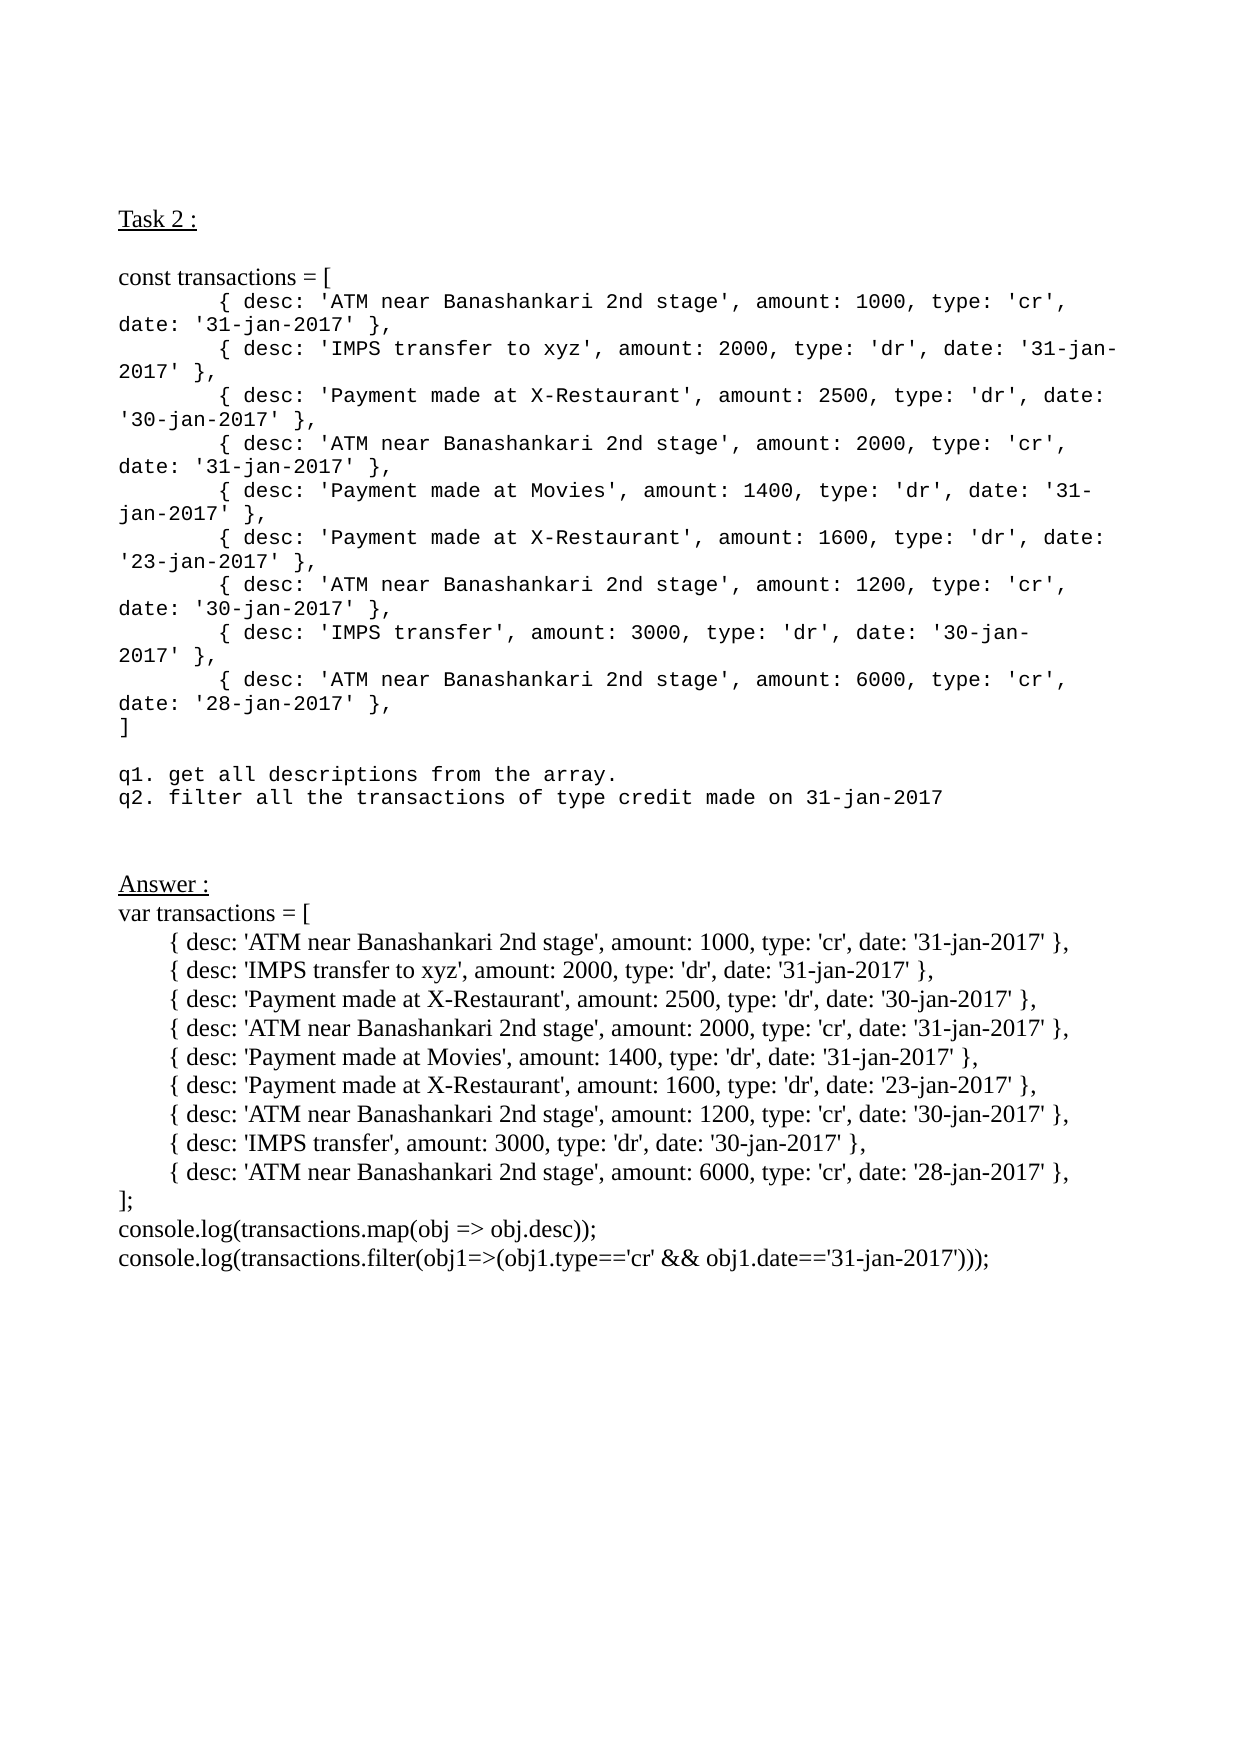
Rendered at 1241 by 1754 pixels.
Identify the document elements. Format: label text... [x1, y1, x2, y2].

text { desc: 'IMPS transfer to xyz', amount: 2000, type: 'dr', date: '31-jan-2017' }, [118, 955, 1122, 984]
text { desc: 'Payment made at X-Restaurant', amount: 2500, type: 'dr', date: '30-jan-2017' }, [118, 385, 1122, 432]
text { desc: 'ATM near Banashankari 2nd stage', amount: 1200, type: 'cr', date: '30-jan-2017' }, [118, 574, 1122, 622]
text { desc: 'ATM near Banashankari 2nd stage', amount: 1200, type: 'cr', date: '30-jan-2017' }, [118, 1099, 1122, 1128]
text { desc: 'Payment made at Movies', amount: 1400, type: 'dr', date: '31-jan-2017' }, [118, 1042, 1122, 1070]
text { desc: 'IMPS transfer', amount: 3000, type: 'dr', date: '30-jan-2017' }, [118, 1128, 1122, 1157]
text { desc: 'ATM near Banashankari 2nd stage', amount: 6000, type: 'cr', date: '28-jan-2017' }, [118, 1157, 1122, 1185]
text { desc: 'Payment made at X-Restaurant', amount: 1600, type: 'dr', date: '23-jan-2017' }, [118, 1070, 1122, 1099]
text { desc: 'ATM near Banashankari 2nd stage', amount: 2000, type: 'cr', date: '31-jan-2017' }, [118, 1013, 1122, 1042]
text { desc: 'IMPS transfer', amount: 3000, type: 'dr', date: '30-jan-2017' }, [118, 622, 1122, 669]
text console.log(transactions.filter(obj1=>(obj1.type=='cr' && obj1.date=='31-jan-2017'))); [118, 1243, 1122, 1559]
text ]; [118, 1185, 1122, 1214]
text q2. filter all the transactions of type credit made on 31-jan-2017 [118, 787, 1122, 811]
text Task 2 : const transactions = [ [118, 204, 1122, 291]
text { desc: 'Payment made at X-Restaurant', amount: 1600, type: 'dr', date: '23-jan-2017' }, [118, 527, 1122, 574]
text { desc: 'Payment made at Movies', amount: 1400, type: 'dr', date: '31-jan-2017' }, [118, 480, 1122, 527]
text { desc: 'ATM near Banashankari 2nd stage', amount: 6000, type: 'cr', date: '28-jan-2017' }, [118, 669, 1122, 716]
text q1. get all descriptions from the array. [118, 763, 1122, 787]
text { desc: 'ATM near Banashankari 2nd stage', amount: 2000, type: 'cr', date: '31-jan-2017' }, [118, 432, 1122, 480]
text { desc: 'IMPS transfer to xyz', amount: 2000, type: 'dr', date: '31-jan-2017' }, [118, 338, 1122, 385]
text { desc: 'ATM near Banashankari 2nd stage', amount: 1000, type: 'cr', date: '31-jan-2017' }, [118, 291, 1122, 338]
text console.log(transactions.map(obj => obj.desc)); [118, 1214, 1122, 1243]
text ] [118, 716, 1122, 740]
text Answer : var transactions = [ [118, 869, 1122, 927]
text { desc: 'ATM near Banashankari 2nd stage', amount: 1000, type: 'cr', date: '31-jan-2017' }, [118, 927, 1122, 955]
text { desc: 'Payment made at X-Restaurant', amount: 2500, type: 'dr', date: '30-jan-2017' }, [118, 984, 1122, 1013]
